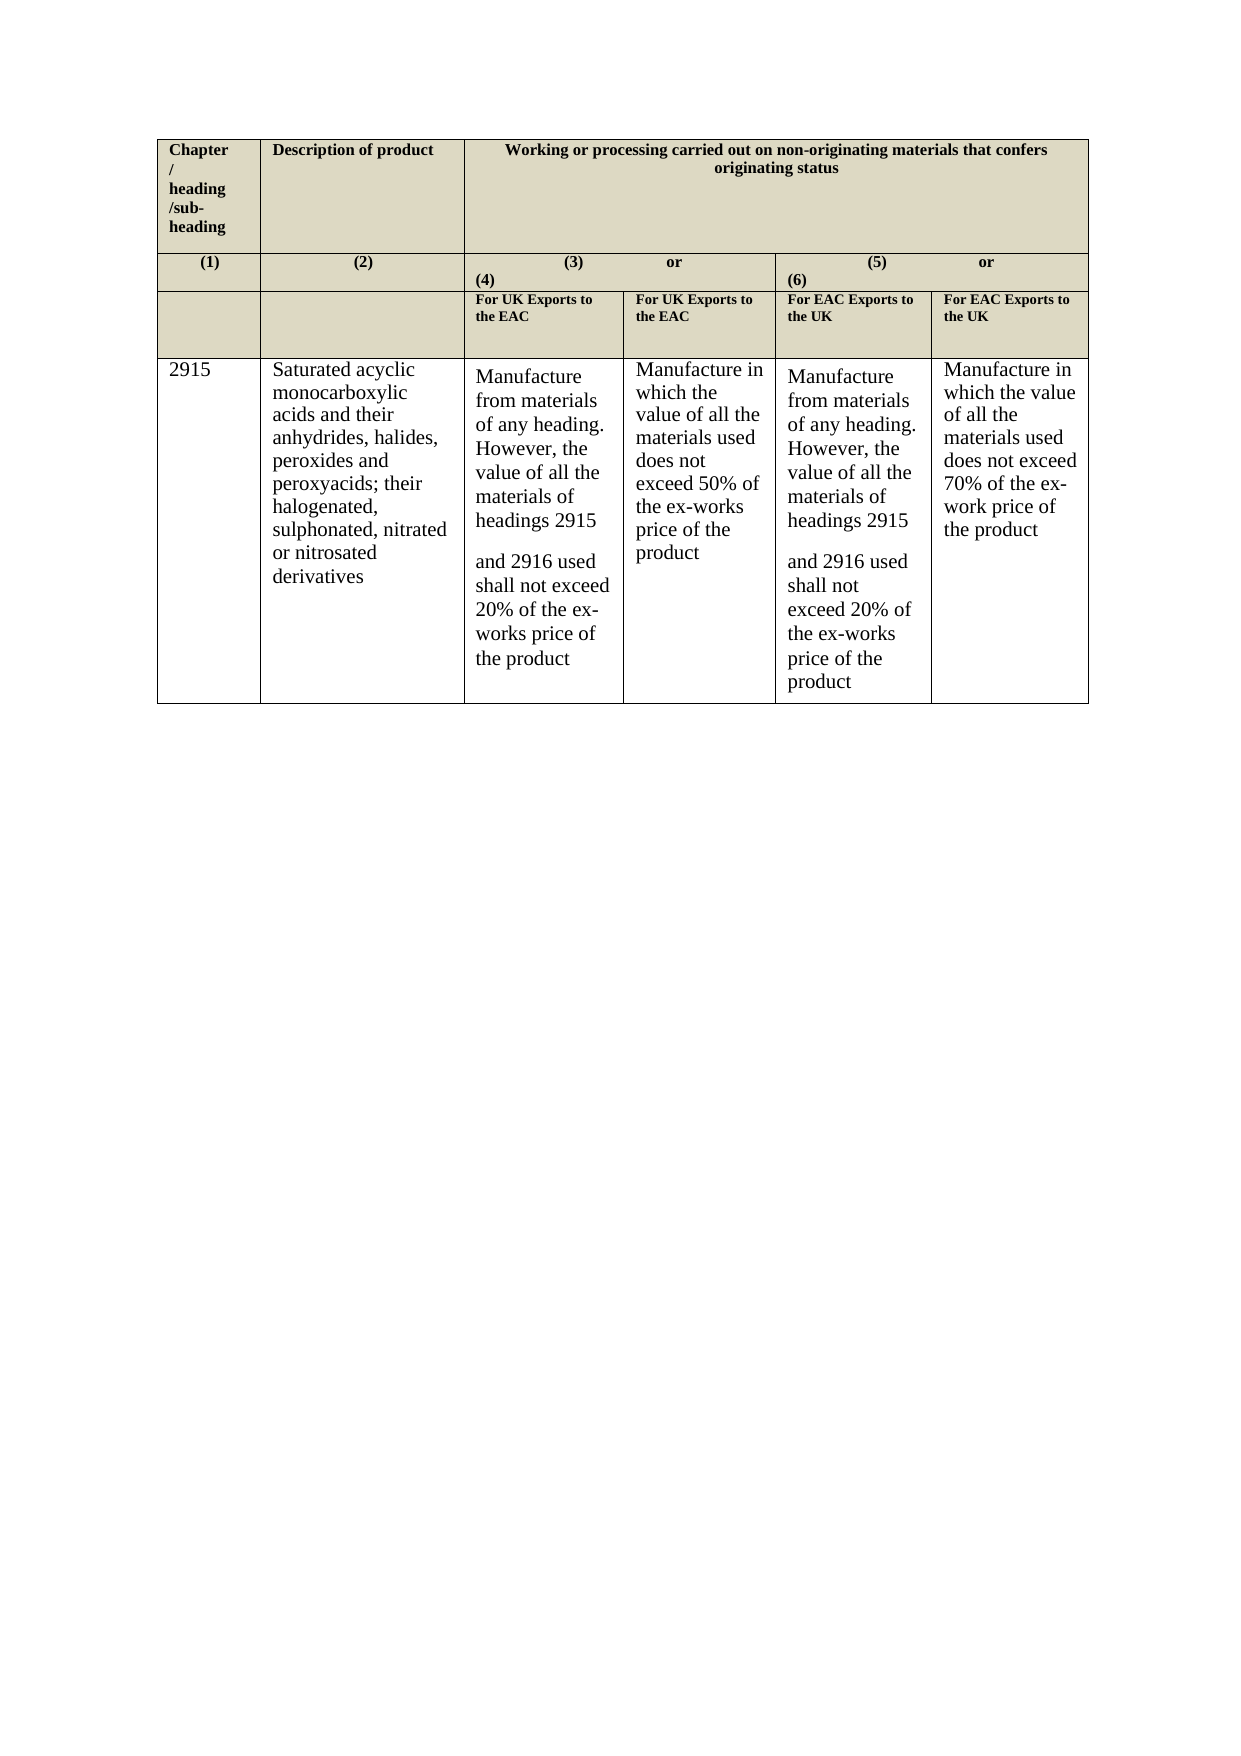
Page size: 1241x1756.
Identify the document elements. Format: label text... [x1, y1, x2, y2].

table_cell [932, 542, 1088, 564]
table_cell [158, 427, 260, 450]
table_cell (1) [158, 254, 260, 272]
table_cell sulphonated, nitrated [261, 519, 464, 542]
table_cell Saturated acyclic [261, 359, 464, 381]
table_cell does not exceed [932, 450, 1088, 473]
table_cell [158, 496, 260, 519]
table_cell peroxyacids; their [261, 473, 464, 496]
table_header Description of product [261, 140, 464, 253]
table_cell [776, 254, 836, 272]
table_cell For UK Exports to the EAC [624, 292, 775, 358]
table_cell value of all the [624, 404, 775, 427]
table_cell [261, 272, 464, 291]
table_cell [158, 292, 260, 358]
table_cell [158, 564, 260, 703]
table_cell 70% of the ex- [932, 473, 1088, 496]
table_cell [836, 272, 932, 291]
table_cell peroxides and [261, 450, 464, 473]
table_cell [158, 404, 260, 427]
table_cell or [624, 254, 775, 272]
table_cell halogenated, [261, 496, 464, 519]
table_cell [624, 564, 775, 703]
table_cell [624, 272, 775, 291]
table_cell exceed 50% of [624, 473, 775, 496]
table_cell the ex-works [624, 496, 775, 519]
table_cell monocarboxylic [261, 381, 464, 404]
table_cell which the [624, 381, 775, 404]
table_cell Manufacture from materials of any heading. However, the value of all the materials of headings 2915 and 2916 used shall not exceed 20% of the ex- works price of the product [465, 359, 623, 703]
table_cell [932, 564, 1088, 703]
table_cell For UK Exports to the EAC [465, 292, 623, 358]
table_cell work price of [932, 496, 1088, 519]
table_cell 2915 [158, 359, 260, 381]
table_cell For EAC Exports to the UK [932, 292, 1088, 358]
table_cell [158, 272, 260, 291]
table_cell acids and their [261, 404, 464, 427]
table_cell [158, 473, 260, 496]
table_cell Manufacture from materials of any heading. However, the value of all the materials of headings 2915 and 2916 used shall not exceed 20% of the ex-works price of the product [776, 359, 931, 703]
table_cell or [932, 254, 1088, 272]
table_cell (4) [465, 272, 529, 291]
table_cell Manufacture in [932, 359, 1088, 381]
table_cell [158, 519, 260, 542]
table_cell [158, 542, 260, 564]
table_cell [261, 292, 464, 358]
table_cell (6) [776, 272, 836, 291]
table_header Working or processing carried out on non-originating materials that confers originating status [465, 140, 1088, 253]
table_cell does not [624, 450, 775, 473]
table_cell For EAC Exports to the UK [776, 292, 931, 358]
table_cell or nitrosated [261, 542, 464, 564]
table_cell [932, 272, 1088, 291]
table_cell product [624, 542, 775, 564]
table_cell materials used [932, 427, 1088, 450]
table_cell materials used [624, 427, 775, 450]
table_cell of all the [932, 404, 1088, 427]
table_cell which the value [932, 381, 1088, 404]
table_cell [158, 381, 260, 404]
table_cell [529, 272, 624, 291]
table_cell [158, 450, 260, 473]
table_cell (5) [836, 254, 932, 272]
table_cell (2) [261, 254, 464, 272]
table_cell anhydrides, halides, [261, 427, 464, 450]
table_cell the product [932, 519, 1088, 542]
table_header Chapter/heading/sub-heading [158, 140, 260, 253]
table_cell price of the [624, 519, 775, 542]
table_cell [465, 254, 529, 272]
table_cell derivatives [261, 564, 464, 703]
table_cell (3) [529, 254, 624, 272]
table_cell Manufacture in [624, 359, 775, 381]
